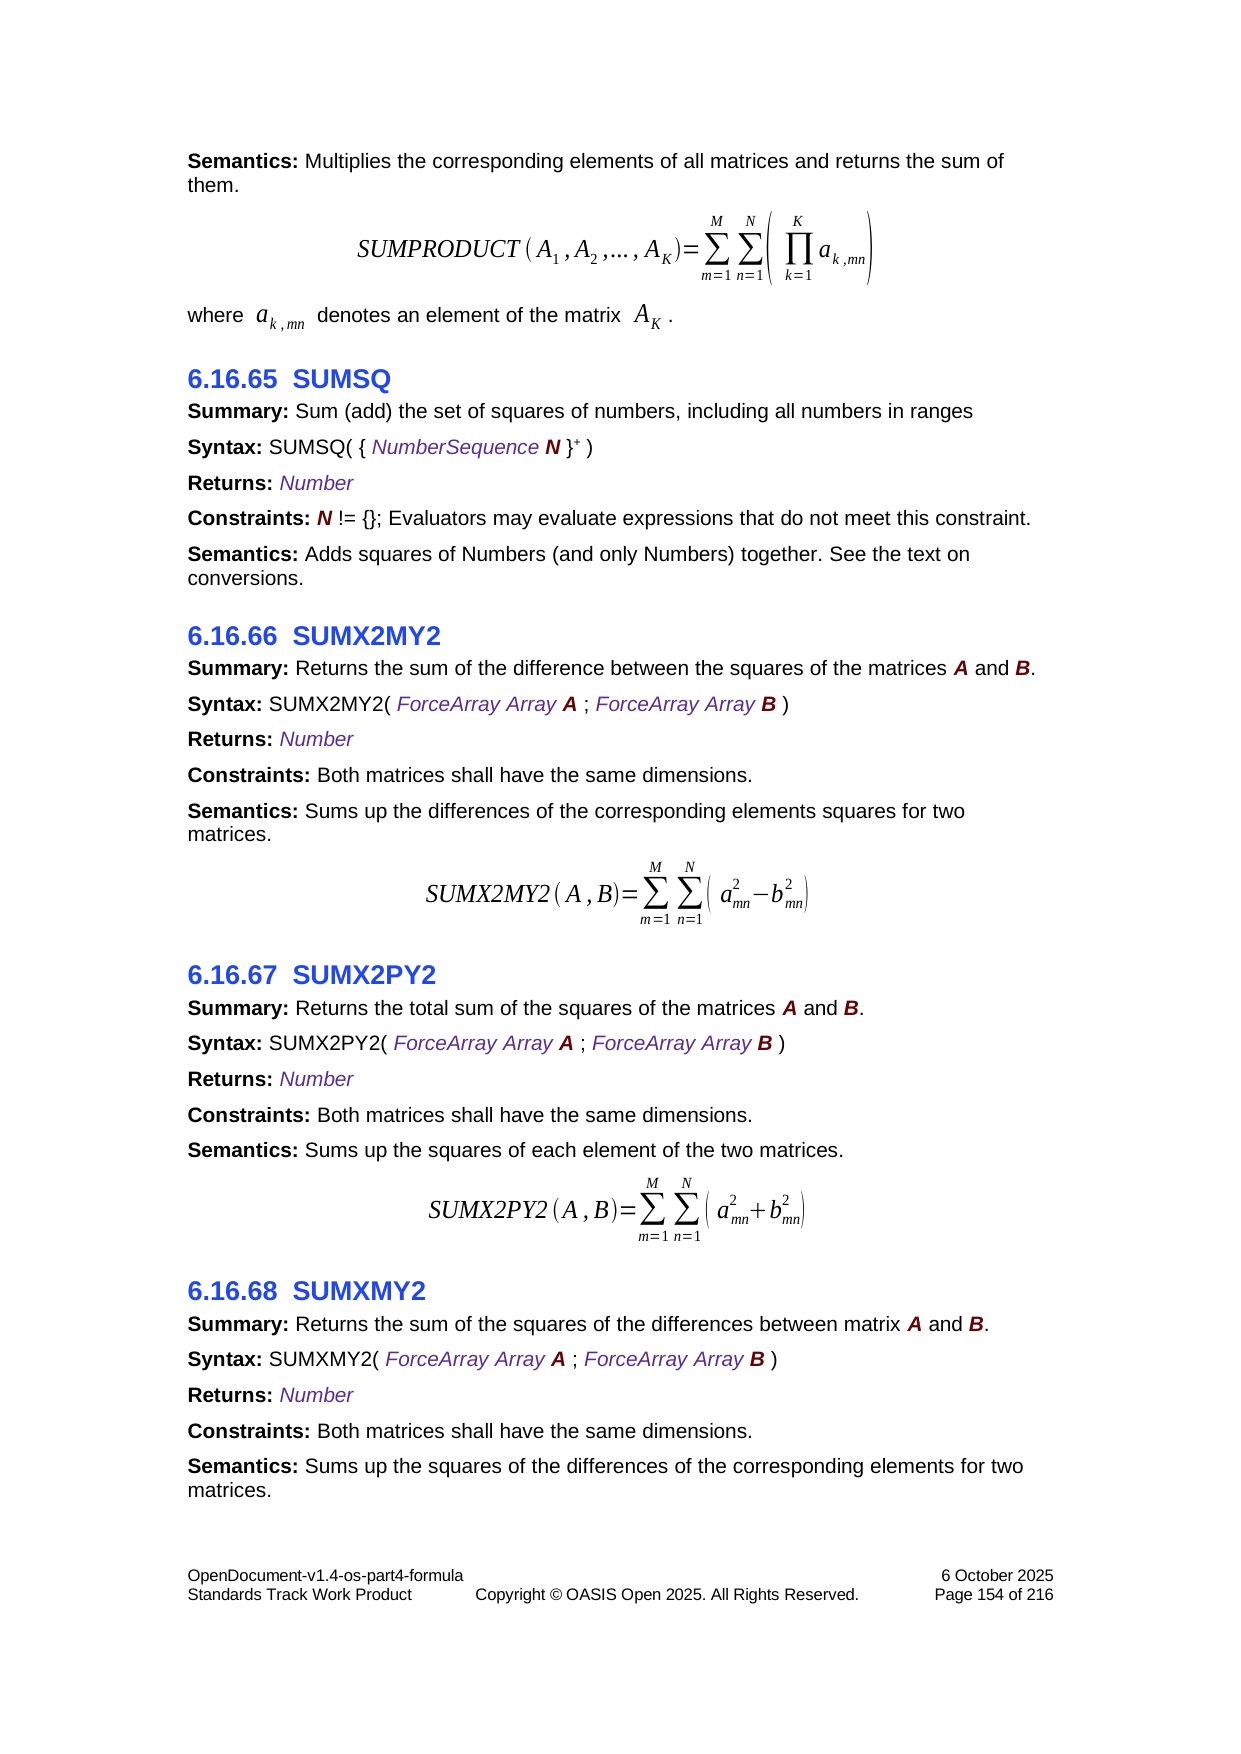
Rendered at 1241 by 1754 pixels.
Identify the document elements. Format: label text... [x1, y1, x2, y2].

text Semantics: Sums up the squares of the differences of the corresponding elements for two matrices. [187, 1455, 1053, 1502]
text Semantics: Sums up the differences of the corresponding elements squares for two matrices. [187, 799, 1053, 846]
text Semantics: Sums up the squares of each element of the two matrices. [187, 1139, 1053, 1162]
text Returns: Number [187, 1067, 1053, 1091]
text Returns: Number [187, 1383, 1053, 1407]
text Summary: Returns the sum of the squares of the differences between matrix A and B. [187, 1312, 1053, 1336]
text Returns: Number [187, 728, 1053, 751]
text Constraints: Both matrices shall have the same dimensions. [187, 1419, 1053, 1443]
text Syntax: SUMX2MY2( ForceArray Array A ; ForceArray Array B ) [187, 692, 1053, 716]
subtitle SUMX2MY2 [187, 621, 1053, 651]
text Constraints: N != {}; Evaluators may evaluate expressions that do not meet this constraint. [187, 507, 1053, 530]
text where denotes an element of the matrix . [187, 299, 1053, 333]
text Summary: Sum (add) the set of squares of numbers, including all numbers in ranges [187, 400, 1053, 423]
text Semantics: Multiplies the corresponding elements of all matrices and returns the sum of them. [187, 150, 1053, 197]
text Constraints: Both matrices shall have the same dimensions. [187, 1103, 1053, 1127]
subtitle SUMSQ [187, 364, 1053, 394]
text Syntax: SUMSQ( { NumberSequence N }+ ) [187, 436, 1053, 459]
subtitle SUMXMY2 [187, 1276, 1053, 1306]
subtitle SUMX2PY2 [187, 960, 1053, 990]
text Summary: Returns the total sum of the squares of the matrices A and B. [187, 996, 1053, 1020]
text Returns: Number [187, 471, 1053, 495]
text Semantics: Adds squares of Numbers (and only Numbers) together. See the text on conversions. [187, 542, 1053, 589]
text Syntax: SUMXMY2( ForceArray Array A ; ForceArray Array B ) [187, 1348, 1053, 1371]
text Constraints: Both matrices shall have the same dimensions. [187, 763, 1053, 787]
text Syntax: SUMX2PY2( ForceArray Array A ; ForceArray Array B ) [187, 1032, 1053, 1055]
text Summary: Returns the sum of the difference between the squares of the matrices A and B. [187, 657, 1053, 680]
